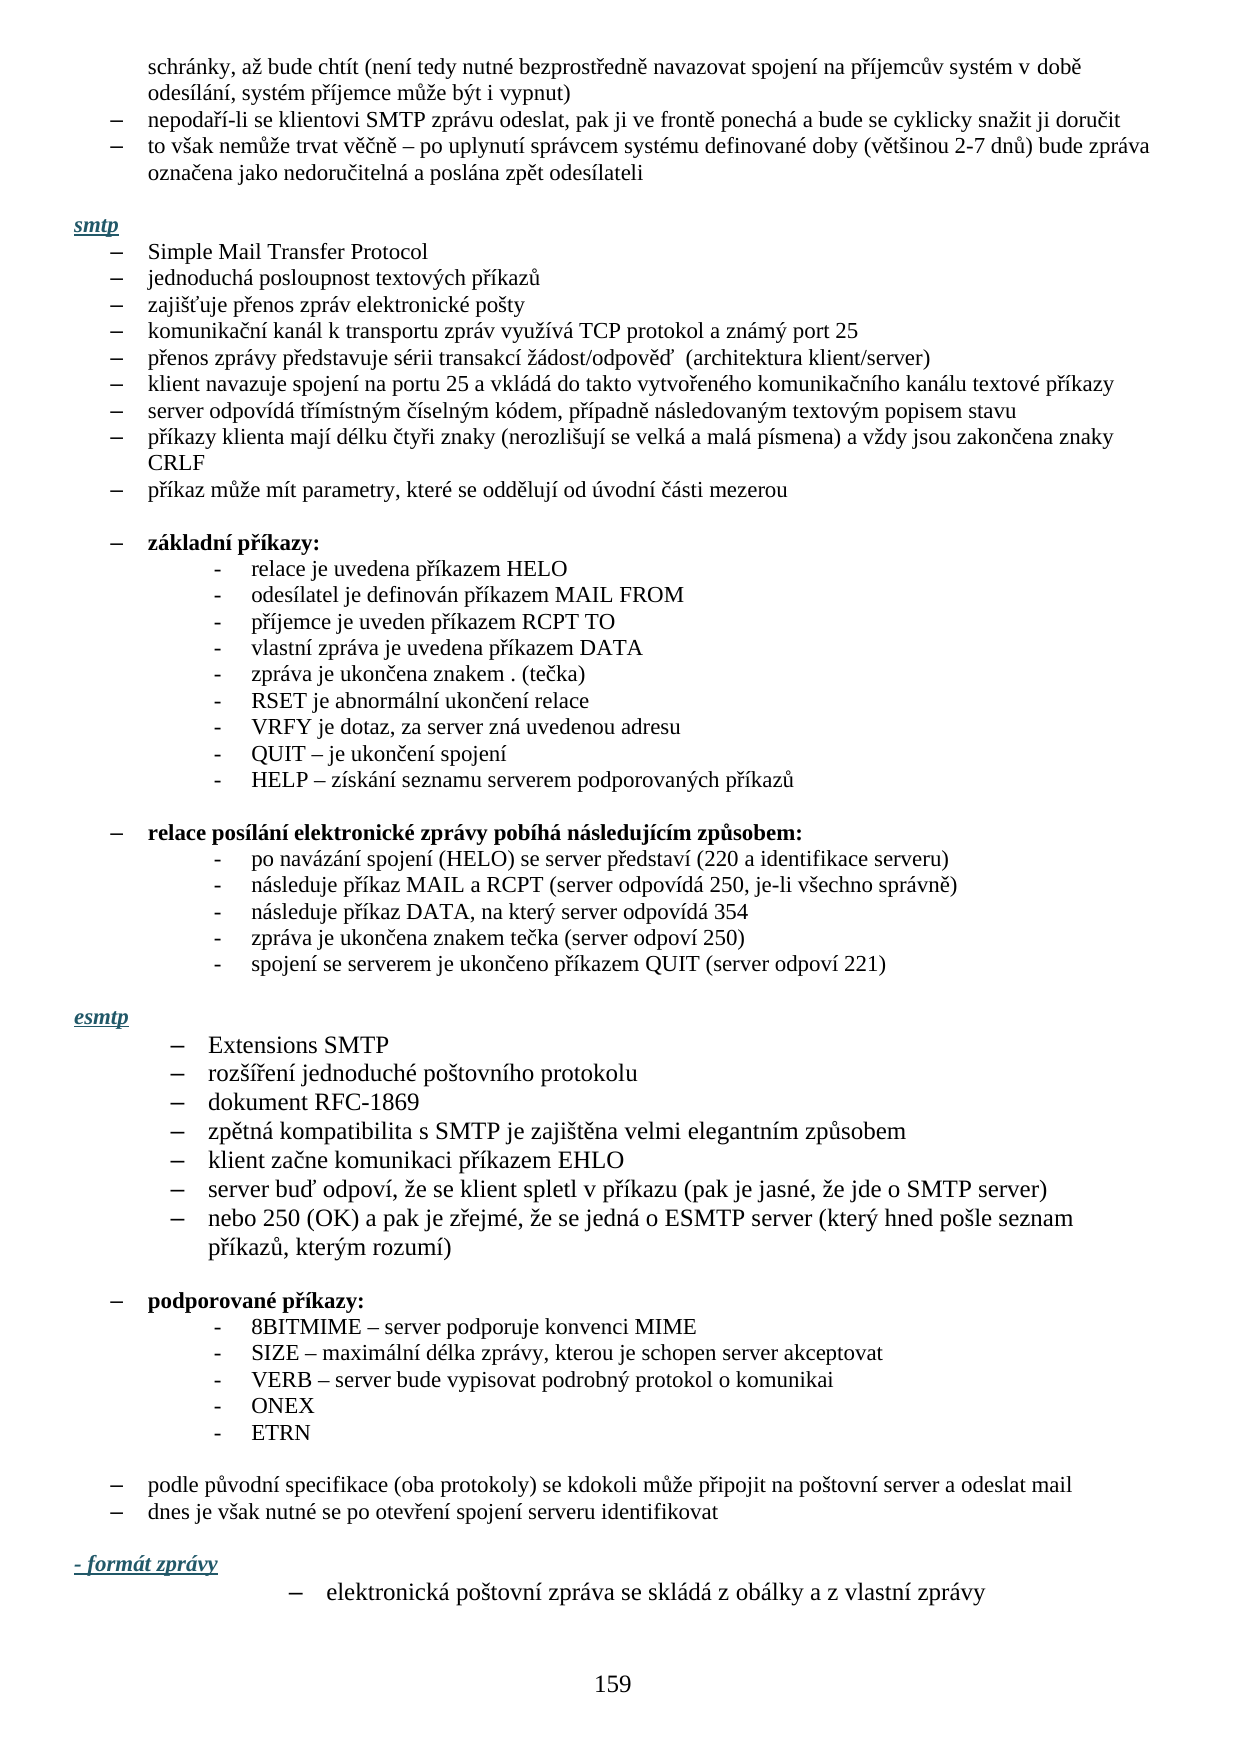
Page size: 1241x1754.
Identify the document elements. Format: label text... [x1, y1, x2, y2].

list příkaz může mít parametry, které se oddělují od úvodní části mezerou [110, 476, 1151, 502]
list následuje příkaz MAIL a RCPT (server odpovídá 250, je-li všechno správně) [213, 871, 1151, 898]
list relace je uvedena příkazem HELO [213, 555, 1151, 581]
list klient začne komunikaci příkazem EHLO [170, 1145, 1092, 1174]
list elektronická poštovní zpráva se skládá z obálky a z vlastní zprávy [288, 1577, 1092, 1606]
list nepodaří-li se klientovi SMTP zprávu odeslat, pak ji ve frontě ponechá a bude se cyklicky snažit ji doručit [110, 106, 1151, 132]
list VRFY je dotaz, za server zná uvedenou adresu [213, 713, 1151, 739]
list jednoduchá posloupnost textových příkazů [110, 264, 1151, 291]
list spojení se serverem je ukončeno příkazem QUIT (server odpoví 221) [213, 951, 1151, 977]
list ONEX [213, 1392, 1151, 1418]
list 8BITMIME – server podporuje konvenci MIME [213, 1313, 1151, 1339]
list základní příkazy: [110, 529, 1151, 555]
list následuje příkaz DATA, na který server odpovídá 354 [213, 898, 1151, 924]
list odesílatel je definován příkazem MAIL FROM [213, 581, 1151, 608]
list nebo 250 (OK) a pak je zřejmé, že se jedná o ESMTP server (který hned pošle seznam příkazů, kterým rozumí) [170, 1203, 1092, 1260]
list podle původní specifikace (oba protokoly) se kdokoli může připojit na poštovní server a odeslat mail [110, 1471, 1151, 1498]
list zpětná kompatibilita s SMTP je zajištěna velmi elegantním způsobem [170, 1116, 1092, 1145]
text esmtp [74, 1003, 1151, 1029]
list to však nemůže trvat věčně – po uplynutí správcem systému definované doby (většinou 2-7 dnů) bude zpráva označena jako nedoručitelná a poslána zpět odesílateli [110, 132, 1151, 185]
list příjemce je uveden příkazem RCPT TO [213, 608, 1151, 634]
list vlastní zpráva je uvedena příkazem DATA [213, 634, 1151, 661]
list přenos zprávy představuje sérii transakcí žádost/odpověď (architektura klient/server) [110, 344, 1151, 370]
list QUIT – je ukončení spojení [213, 739, 1151, 766]
list příkazy klienta mají délku čtyři znaky (nerozlišují se velká a malá písmena) a vždy jsou zakončena znaky CRLF [110, 423, 1151, 476]
list SIZE – maximální délka zprávy, kterou je schopen server akceptovat [213, 1339, 1151, 1366]
list dnes je však nutné se po otevření spojení serveru identifikovat [110, 1498, 1151, 1524]
list podporované příkazy: [110, 1287, 1151, 1313]
list zajišťuje přenos zpráv elektronické pošty [110, 291, 1151, 317]
list rozšíření jednoduché poštovního protokolu [170, 1058, 1092, 1087]
list server buď odpoví, že se klient spletl v příkazu (pak je jasné, že jde o SMTP server) [170, 1174, 1092, 1203]
list ETRN [213, 1418, 1151, 1445]
list zpráva je ukončena znakem . (tečka) [213, 661, 1151, 687]
list klient navazuje spojení na portu 25 a vkládá do takto vytvořeného komunikačního kanálu textové příkazy [110, 370, 1151, 397]
list Simple Mail Transfer Protocol [110, 238, 1151, 264]
text smtp [74, 211, 1151, 238]
list HELP – získání seznamu serverem podporovaných příkazů [213, 766, 1151, 792]
list relace posílání elektronické zprávy pobíhá následujícím způsobem: [110, 819, 1151, 845]
list komunikační kanál k transportu zpráv využívá TCP protokol a známý port 25 [110, 317, 1151, 344]
list Extensions SMTP [170, 1029, 1092, 1058]
list server odpovídá třímístným číselným kódem, případně následovaným textovým popisem stavu [110, 397, 1151, 423]
list zpráva je ukončena znakem tečka (server odpoví 250) [213, 924, 1151, 951]
list dokument RFC-1869 [170, 1087, 1092, 1116]
list schránky, až bude chtít (není tedy nutné bezprostředně navazovat spojení na příjemcův systém v době odesílání, systém příjemce může být i vypnut) [110, 53, 1151, 106]
list po navázání spojení (HELO) se server představí (220 a identifikace serveru) [213, 845, 1151, 871]
list RSET je abnormální ukončení relace [213, 687, 1151, 713]
list VERB – server bude vypisovat podrobný protokol o komunikai [213, 1366, 1151, 1392]
text - formát zprávy [74, 1551, 1151, 1577]
